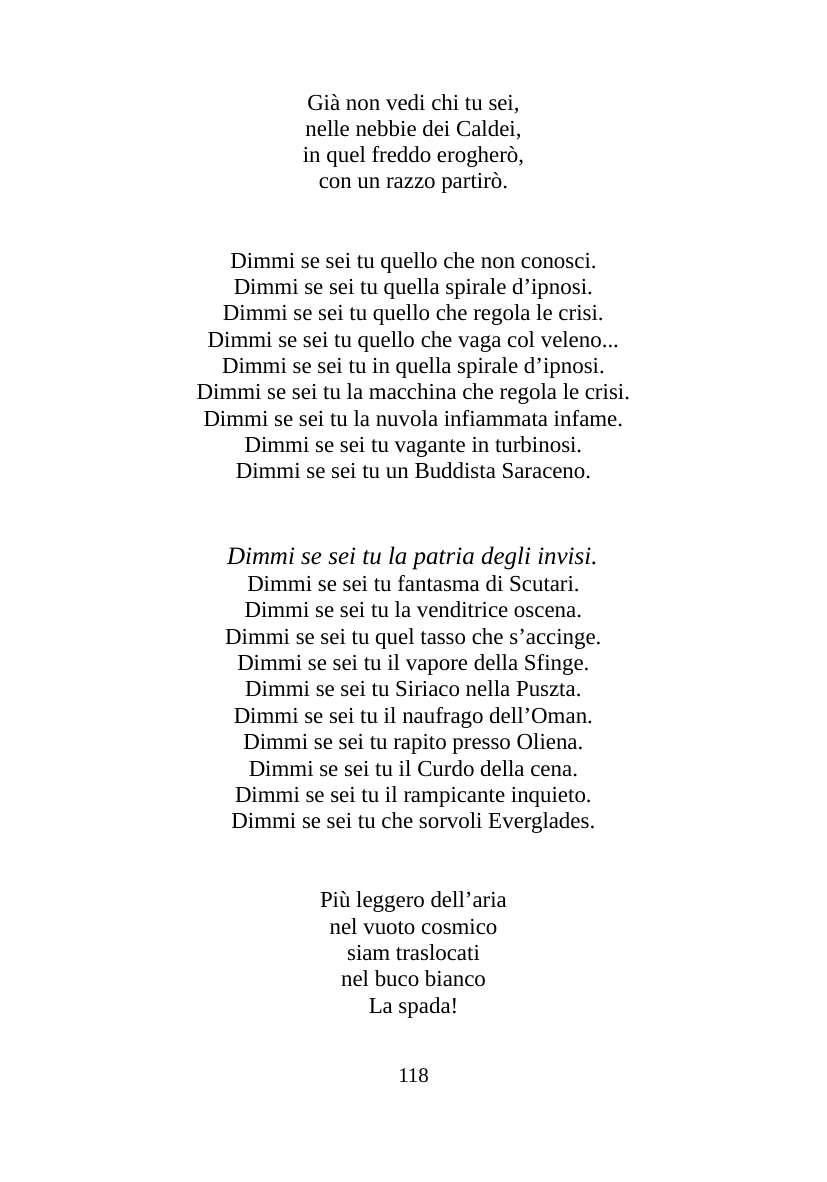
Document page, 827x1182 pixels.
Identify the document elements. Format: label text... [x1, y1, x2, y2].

text Dimmi se sei tu la patria degli invisi. [88, 541, 738, 570]
text Dimmi se sei tu un Buddista Saraceno. [88, 457, 738, 484]
text Dimmi se sei tu il vapore della Sfinge. [88, 649, 738, 676]
text Dimmi se sei tu il naufrago dell’Oman. [88, 702, 738, 728]
text Dimmi se sei tu Siriaco nella Puszta. [88, 676, 738, 702]
text Dimmi se sei tu vagante in turbinosi. [88, 431, 738, 457]
text con un razzo partirò. [88, 168, 738, 194]
text Dimmi se sei tu che sorvoli Everglades. [88, 807, 738, 834]
text Dimmi se sei tu il Curdo della cena. [88, 754, 738, 781]
text nelle nebbie dei Caldei, [88, 115, 738, 141]
text La spada! [88, 992, 738, 1018]
text Dimmi se sei tu quello che regola le crisi. [88, 299, 738, 326]
text Dimmi se sei tu quello che non conosci. [88, 247, 738, 273]
text Dimmi se sei tu quello che vaga col veleno... [88, 326, 738, 352]
text Dimmi se sei tu il rampicante inquieto. [88, 781, 738, 807]
text Dimmi se sei tu la venditrice oscena. [88, 596, 738, 623]
text Dimmi se sei tu rapito presso Oliena. [88, 728, 738, 754]
text Dimmi se sei tu la nuvola infiammata infame. [88, 405, 738, 431]
text Più leggero dell’aria [88, 886, 738, 913]
text nel buco bianco [88, 965, 738, 992]
text Dimmi se sei tu fantasma di Scutari. [88, 570, 738, 596]
text siam traslocati [88, 939, 738, 965]
text Dimmi se sei tu la macchina che regola le crisi. [88, 378, 738, 405]
text Dimmi se sei tu in quella spirale d’ipnosi. [88, 352, 738, 378]
text Già non vedi chi tu sei, [88, 88, 738, 115]
text in quel freddo erogherò, [88, 141, 738, 168]
text nel vuoto cosmico [88, 913, 738, 939]
text Dimmi se sei tu quella spirale d’ipnosi. [88, 273, 738, 299]
text Dimmi se sei tu quel tasso che s’accinge. [88, 623, 738, 649]
